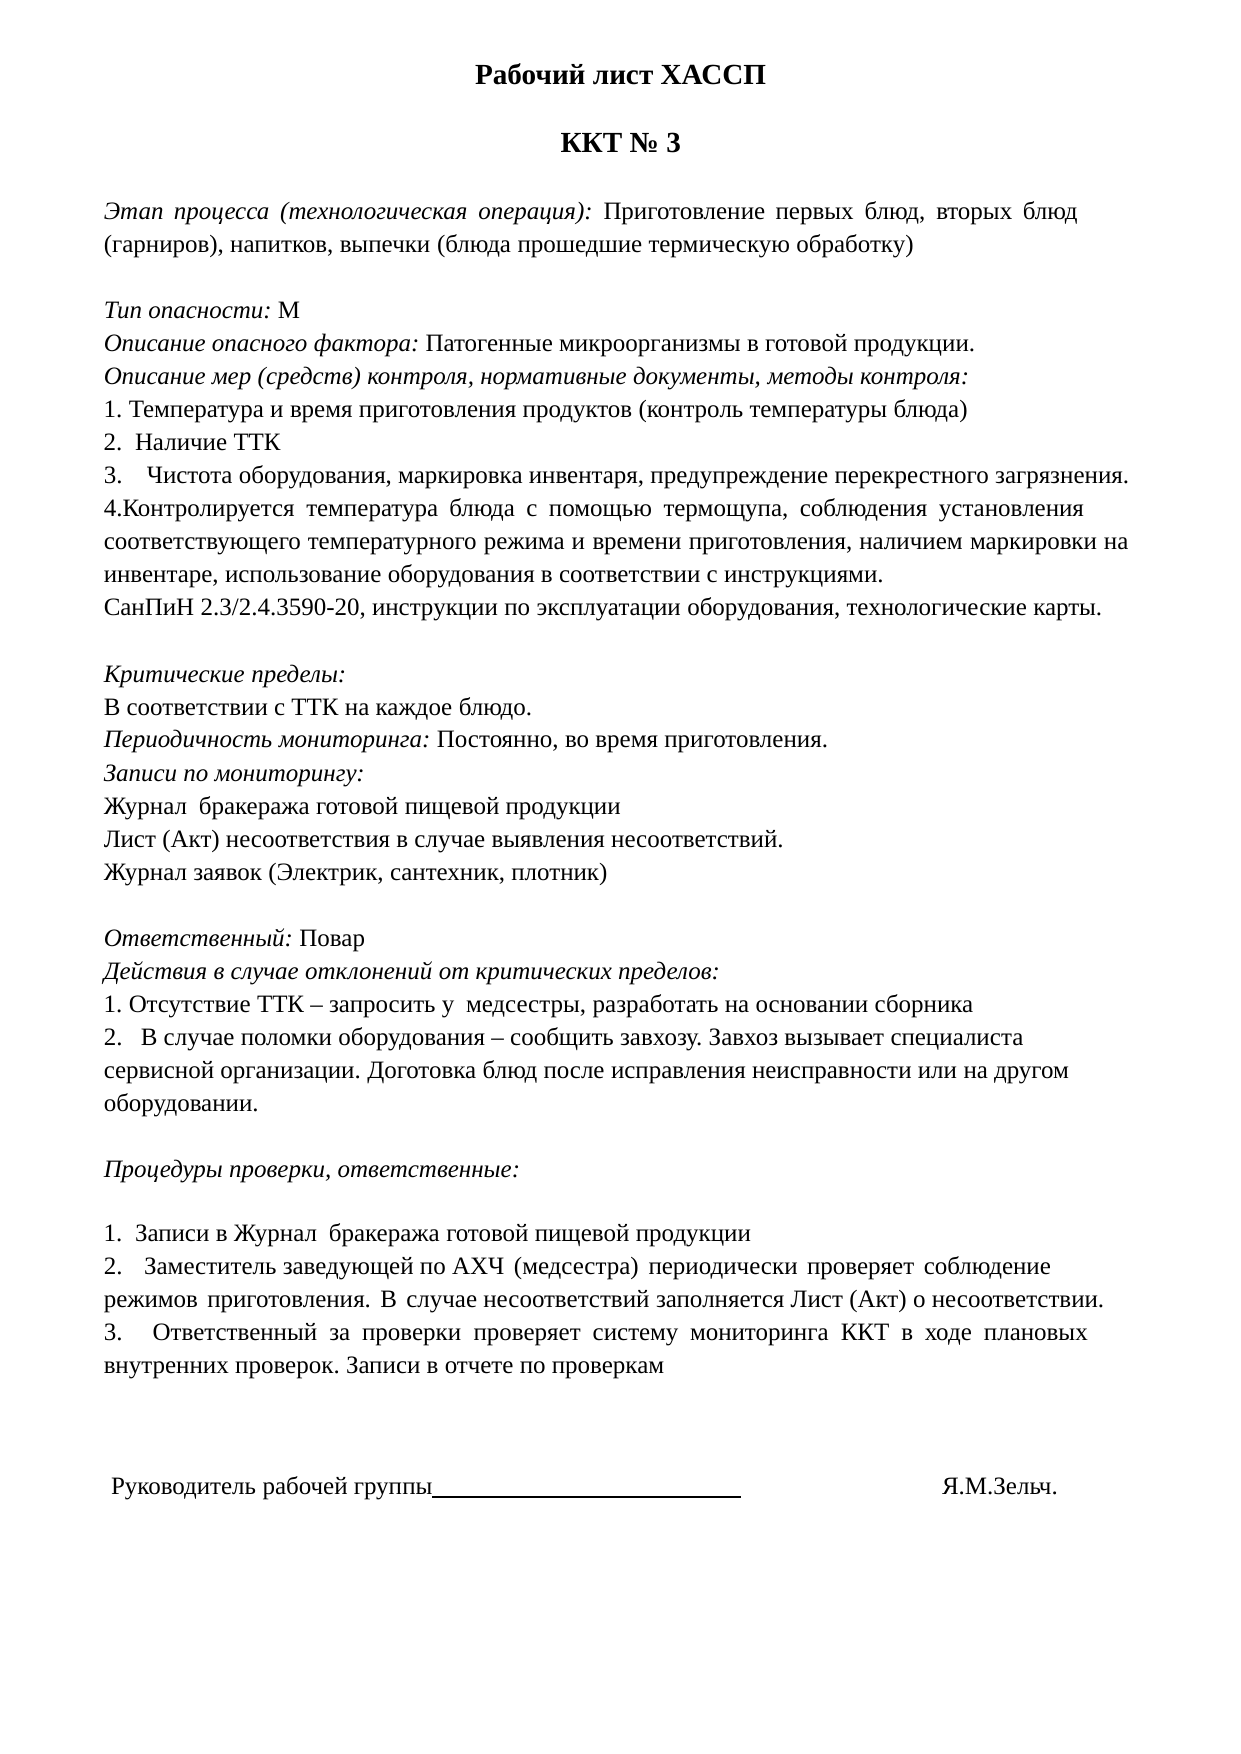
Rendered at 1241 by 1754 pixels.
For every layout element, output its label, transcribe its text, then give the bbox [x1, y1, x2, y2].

text Ответственный: Повар [103, 923, 1148, 952]
list Заместитель заведующей по АХЧ (медсестра) периодически проверяет соблюдение режимов приготовления. В случае несоответствий заполняется Лист (Акт) о несоответствии. [103, 1251, 1137, 1313]
text Описание мер (средств) контроля, нормативные документы, методы контроля: [103, 361, 1148, 390]
text Руководитель рабочей группы Я.М.Зельч. [111, 1471, 1148, 1500]
list Ответственный за проверки проверяет систему мониторинга ККТ в ходе плановых внутренних проверок. Записи в отчете по проверкам [103, 1317, 1137, 1379]
text СанПиН 2.3/2.4.3590-20, инструкции по эксплуатации оборудования, технологические карты. [103, 592, 1148, 621]
text Этап процесса (технологическая операция): Приготовление первых блюд, вторых блюд (гарниров), напитков, выпечки (блюда прошедшие термическую обработку) [103, 196, 1148, 258]
list Записи в Журнал бракеража готовой пищевой продукции [103, 1218, 1148, 1246]
list Отсутствие ТТК – запросить у медсестры, разработать на основании сборника [103, 989, 1148, 1018]
text Тип опасности: М [103, 295, 1148, 324]
subtitle Рабочий лист ХАССП ККТ № 3 [457, 57, 784, 159]
list Наличие ТТК [103, 427, 1148, 456]
text Журнал бракеража готовой пищевой продукции [103, 791, 1148, 819]
text Действия в случае отклонений от критических пределов: [103, 956, 1148, 985]
text Записи по мониторингу: [103, 758, 1148, 786]
list Температура и время приготовления продуктов (контроль температуры блюда) [103, 394, 1148, 423]
text Описание опасного фактора: Патогенные микроорганизмы в готовой продукции. [103, 328, 1148, 357]
text Периодичность мониторинга: Постоянно, во время приготовления. [103, 724, 1148, 753]
text Критические пределы: [103, 659, 1148, 687]
text Лист (Акт) несоответствия в случае выявления несоответствий. Журнал заявок (Электрик, сантехник, плотник) [103, 824, 785, 886]
list В случае поломки оборудования – сообщить завхозу. Завхоз вызывает специалиста сервисной организации. Доготовка блюд после исправления неисправности или на другом оборудовании. [103, 1022, 1137, 1117]
text В соответствии с ТТК на каждое блюдо. [103, 692, 1148, 720]
text Процедуры проверки, ответственные: [103, 1154, 1148, 1183]
list Чистота оборудования, маркировка инвентаря, предупреждение перекрестного загрязнения. 4.Контролируется температура блюда с помощью термощупа, соблюдения установления соответствующего температурного режима и времени приготовления, наличием маркировки на инвентаре, использование оборудования в соответствии с инструкциями. [103, 460, 1137, 588]
